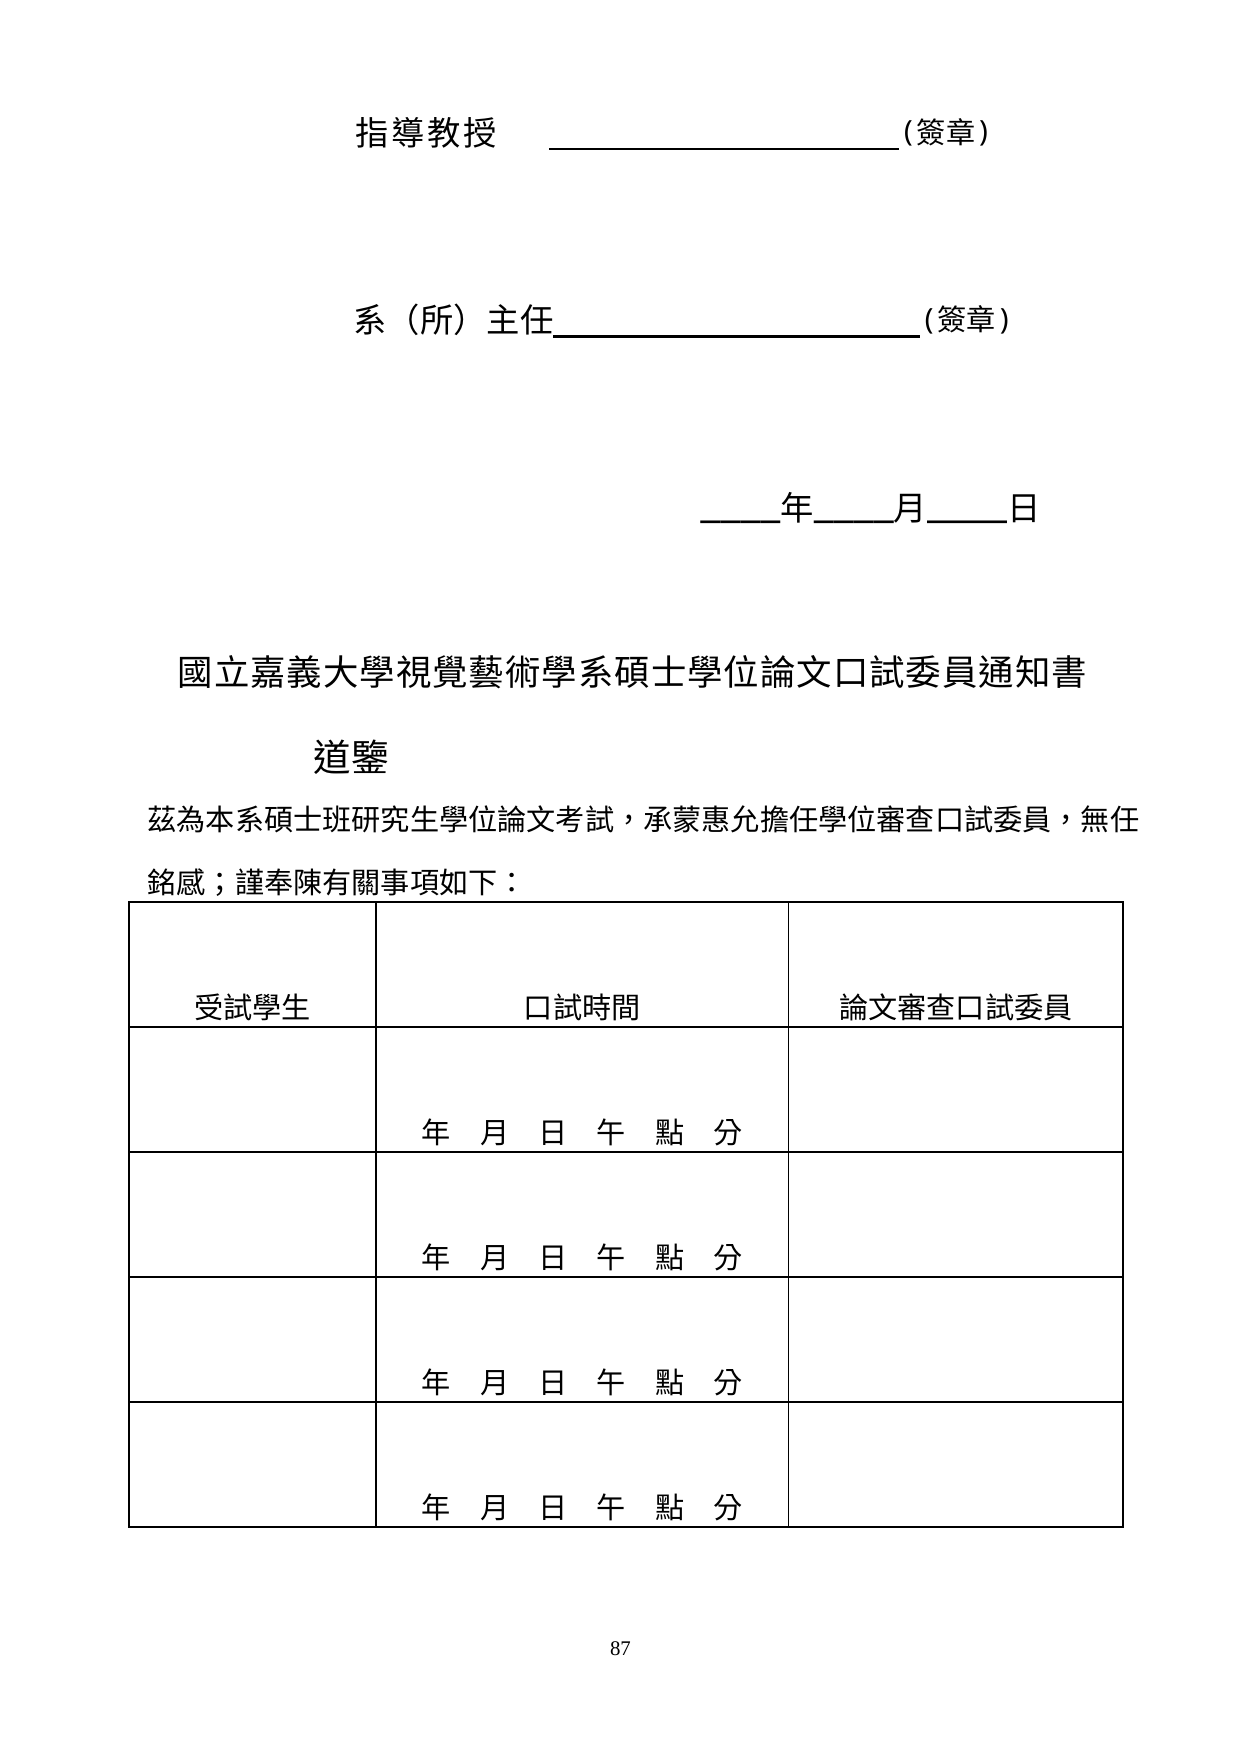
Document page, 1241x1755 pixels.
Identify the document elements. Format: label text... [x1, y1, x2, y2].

table_cell [789, 1028, 1122, 1151]
text 道鑒 [89, 714, 1152, 776]
table_cell [130, 1153, 375, 1276]
table_cell 年 月 日 午 點 分 [377, 1153, 788, 1276]
text 指導教授 (簽章) [89, 89, 1152, 151]
table_header 論文審查口試委員 [789, 903, 1122, 1026]
table_cell [789, 1403, 1122, 1526]
table_cell [789, 1278, 1122, 1401]
subtitle 國立嘉義大學視覺藝術學系碩士學位論文口試委員通知書 [89, 655, 1177, 692]
table_cell 年 月 日 午 點 分 [377, 1403, 788, 1526]
table_cell [130, 1278, 375, 1401]
text 茲為本系碩士班研究生學位論文考試，承蒙惠允擔任學位審查口試委員，無任銘感；謹奉陳有關事項如下： [147, 776, 1152, 901]
table_header 受試學生 [130, 903, 375, 1026]
text 系（所）主任 (簽章) [89, 276, 1152, 339]
table_header 口試時間 [377, 903, 788, 1026]
text ____年____月____日 [89, 464, 1152, 526]
table_cell 年 月 日 午 點 分 [377, 1278, 788, 1401]
table_cell [130, 1028, 375, 1151]
table_cell [130, 1403, 375, 1526]
table_cell 年 月 日 午 點 分 [377, 1028, 788, 1151]
table_cell [789, 1153, 1122, 1276]
